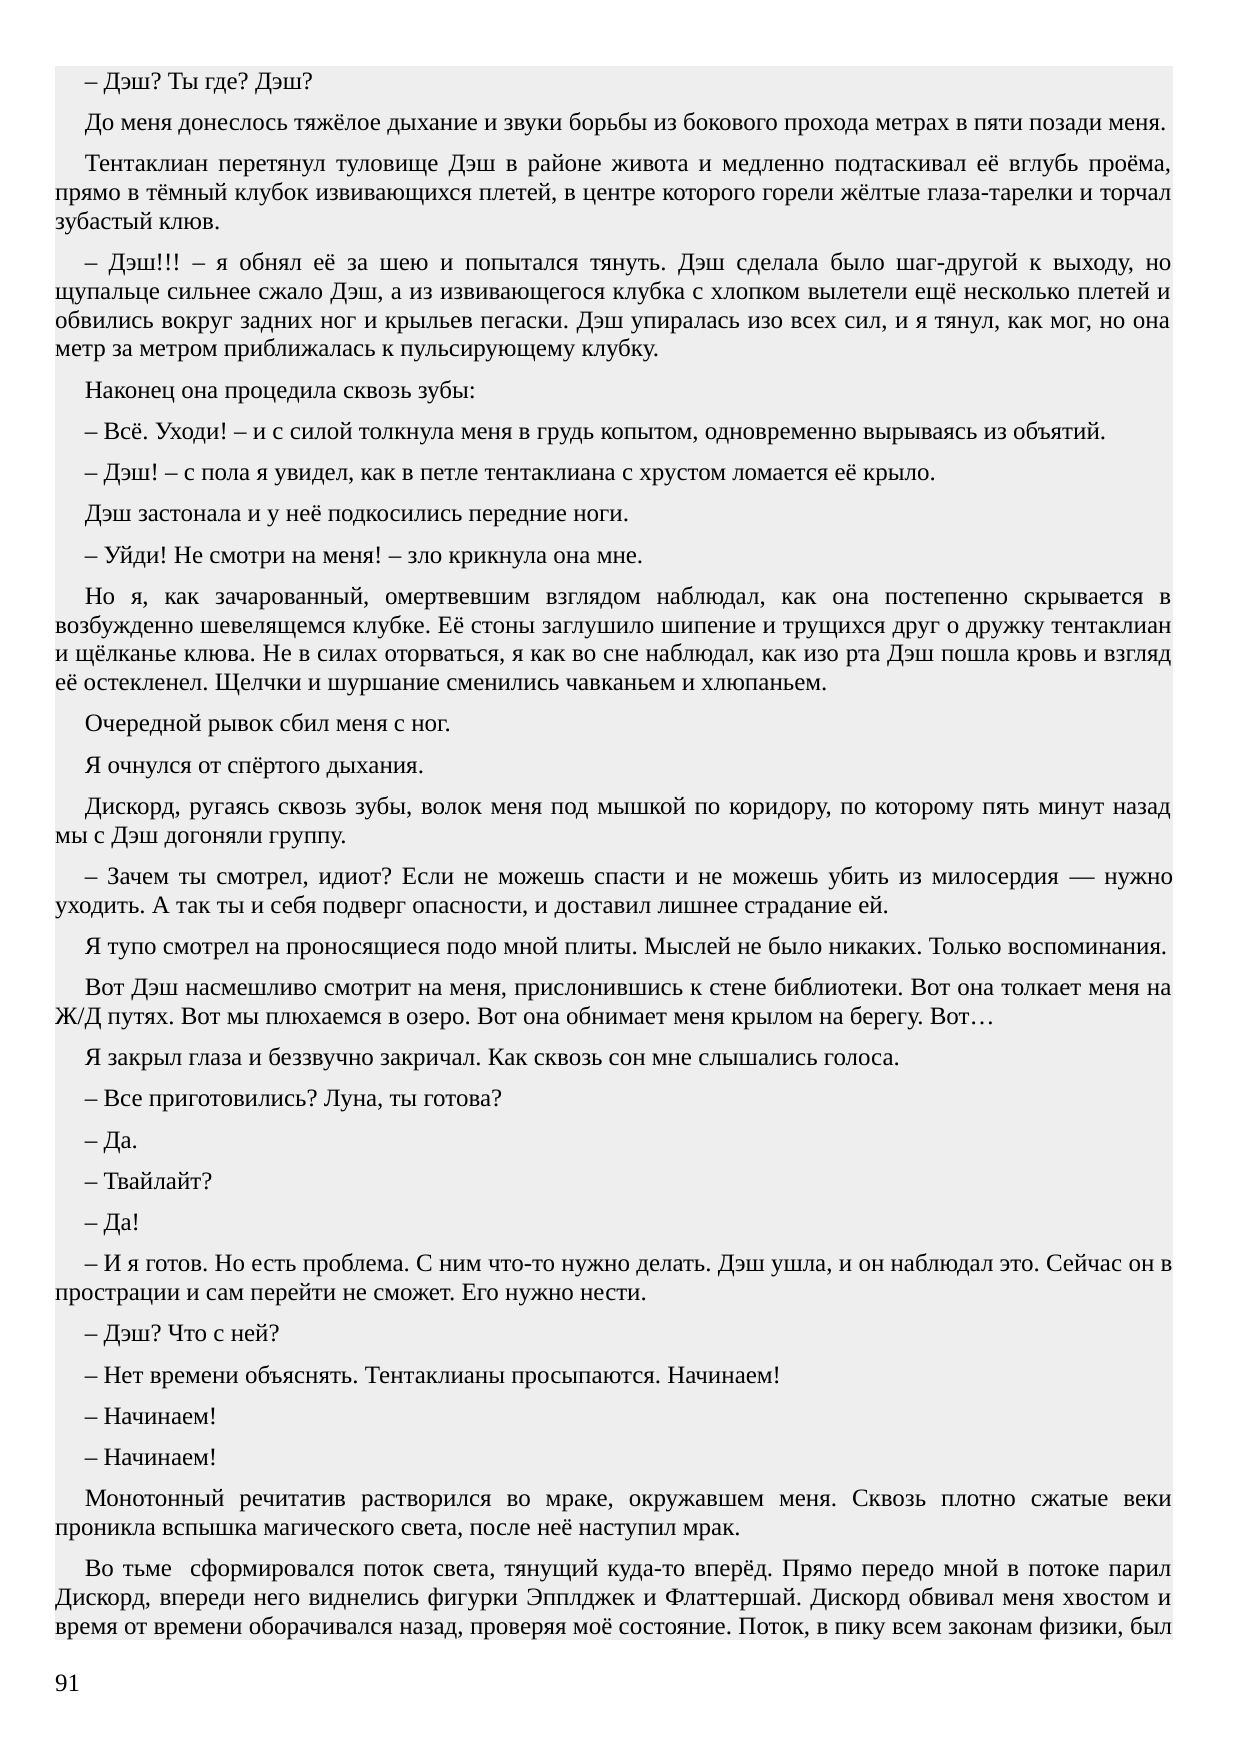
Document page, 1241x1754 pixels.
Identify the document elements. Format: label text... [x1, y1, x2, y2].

text Вот Дэш насмешливо смотрит на меня, прислонившись к стене библиотеки. Вот она толкает меня на Ж/Д путях. Вот мы плюхаемся в озеро. Вот она обнимает меня крылом на берегу. Вот… [55, 972, 1173, 1030]
text Монотонный речитатив растворился во мраке, окружавшем меня. Сквозь плотно сжатые веки проникла вспышка магического света, после неё наступил мрак. [55, 1483, 1173, 1541]
text – Начинаем! [55, 1401, 1173, 1430]
text Наконец она процедила сквозь зубы: [55, 375, 1173, 403]
text – Всё. Уходи! – и с силой толкнула меня в грудь копытом, одновременно вырываясь из объятий. [55, 416, 1173, 445]
text – Дэш!!! – я обнял её за шею и попытался тянуть. Дэш сделала было шаг-другой к выходу, но щупальце сильнее сжало Дэш, а из извивающегося клубка с хлопком вылетели ещё несколько плетей и обвились вокруг задних ног и крыльев пегаски. Дэш упиралась изо всех сил, и я тянул, как мог, но она метр за метром приближалась к пульсирующему клубку. [55, 247, 1173, 362]
text – Дэш! – с пола я увидел, как в петле тентаклиана с хрустом ломается её крыло. [55, 457, 1173, 486]
text До меня донеслось тяжёлое дыхание и звуки борьбы из бокового прохода метрах в пяти позади меня. [55, 107, 1173, 136]
text Я закрыл глаза и беззвучно закричал. Как сквозь сон мне слышались голоса. [55, 1042, 1173, 1071]
text – И я готов. Но есть проблема. С ним что-то нужно делать. Дэш ушла, и он наблюдал это. Сейчас он в прострации и сам перейти не сможет. Его нужно нести. [55, 1248, 1173, 1306]
text Но я, как зачарованный, омертвевшим взглядом наблюдал, как она постепенно скрывается в возбужденно шевелящемся клубке. Её стоны заглушило шипение и трущихся друг о дружку тентаклиан и щёлканье клюва. Не в силах оторваться, я как во сне наблюдал, как изо рта Дэш пошла кровь и взгляд её остекленел. Щелчки и шуршание сменились чавканьем и хлюпаньем. [55, 581, 1173, 696]
text – Нет времени объяснять. Тентаклианы просыпаются. Начинаем! [55, 1360, 1173, 1388]
text Я тупо смотрел на проносящиеся подо мной плиты. Мыслей не было никаких. Только воспоминания. [55, 931, 1173, 960]
text – Все приготовились? Луна, ты готова? [55, 1083, 1173, 1112]
text – Дэш? Что с ней? [55, 1318, 1173, 1347]
text Дискорд, ругаясь сквозь зубы, волок меня под мышкой по коридору, по которому пять минут назад мы с Дэш догоняли группу. [55, 791, 1173, 848]
text – Зачем ты смотрел, идиот? Если не можешь спасти и не можешь убить из милосердия — нужно уходить. А так ты и себя подверг опасности, и доставил лишнее страдание ей. [55, 861, 1173, 918]
text – Дэш? Ты где? Дэш? [55, 66, 1173, 95]
text Очередной рывок сбил меня с ног. [55, 708, 1173, 737]
text Тентаклиан перетянул туловище Дэш в районе живота и медленно подтаскивал её вглубь проёма, прямо в тёмный клубок извивающихся плетей, в центре которого горели жёлтые глаза-тарелки и торчал зубастый клюв. [55, 148, 1173, 235]
text – Начинаем! [55, 1442, 1173, 1471]
text – Да. [55, 1125, 1173, 1153]
text Дэш застонала и у неё подкосились передние ноги. [55, 498, 1173, 527]
text Я очнулся от спёртого дыхания. [55, 750, 1173, 778]
text Во тьме сформировался поток света, тянущий куда-то вперёд. Прямо передо мной в потоке парил Дискорд, впереди него виднелись фигурки Эпплджек и Флаттершай. Дискорд обвивал меня хвостом и время от времени оборачивался назад, проверяя моё состояние. Поток, в пику всем законам физики, был [55, 1553, 1173, 1640]
text – Твайлайт? [55, 1166, 1173, 1195]
text – Да! [55, 1207, 1173, 1236]
text – Уйди! Не смотри на меня! – зло крикнула она мне. [55, 540, 1173, 568]
